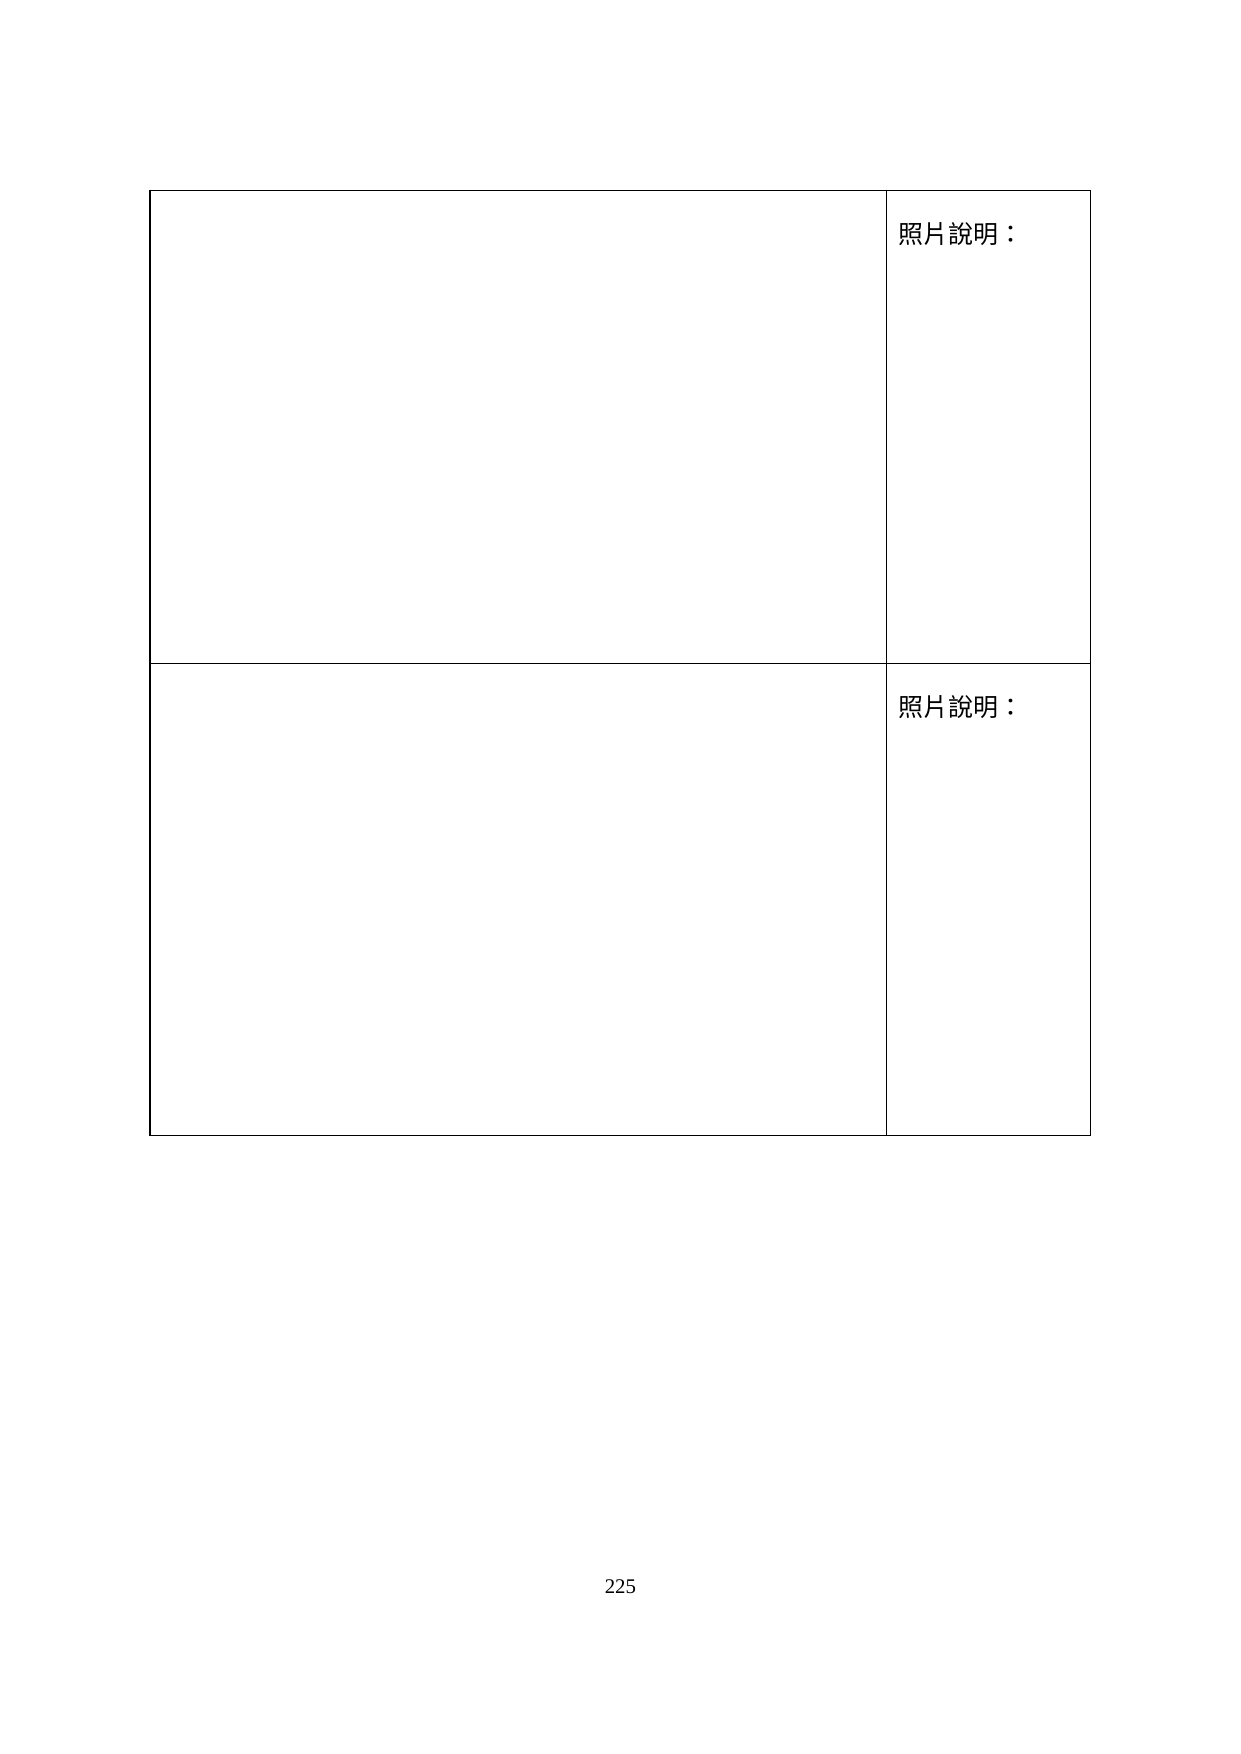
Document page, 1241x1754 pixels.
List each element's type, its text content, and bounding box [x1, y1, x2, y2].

table_cell [151, 191, 886, 662]
table_cell [151, 664, 886, 1135]
table_cell 照片說明： [887, 664, 1090, 1135]
table_cell 照片說明： [887, 191, 1090, 662]
